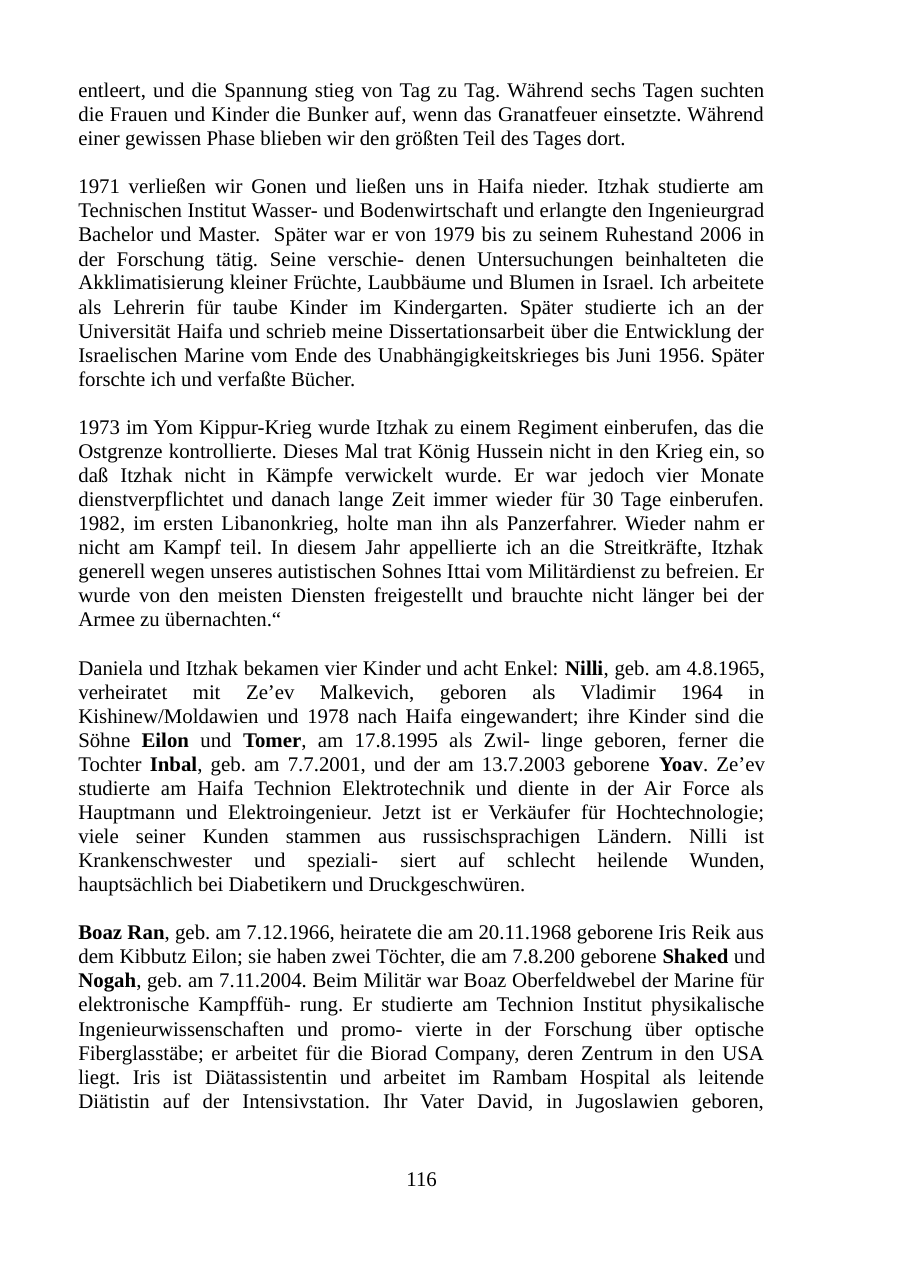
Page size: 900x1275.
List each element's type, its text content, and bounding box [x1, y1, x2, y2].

text Boaz Ran, geb. am 7.12.1966, heiratete die am 20.11.1968 geborene Iris Reik aus dem Kibbutz Eilon; sie haben zwei Töchter, die am 7.8.200 geborene Shaked und Nogah, geb. am 7.11.2004. Beim Militär war Boaz Oberfeldwebel der Marine für elektronische Kampffüh- rung. Er studierte am Technion Institut physikalische Ingenieurwissenschaften und promo- vierte in der Forschung über optische Fiberglasstäbe; er arbeitet für die Biorad Company, deren Zentrum in den USA liegt. Iris ist Diätassistentin und arbeitet im Rambam Hospital als leitende Diätistin auf der Intensivstation. Ihr Vater David, in Jugoslawien geboren, [78, 920, 765, 1113]
text 1971 verließen wir Gonen und ließen uns in Haifa nieder. Itzhak studierte am Technischen Institut Wasser- und Bodenwirtschaft und erlangte den Ingenieurgrad Bachelor und Master. Später war er von 1979 bis zu seinem Ruhestand 2006 in der Forschung tätig. Seine verschie- denen Untersuchungen beinhalteten die Akklimatisierung kleiner Früchte, Laubbäume und Blumen in Israel. Ich arbeitete als Lehrerin für taube Kinder im Kindergarten. Später studierte ich an der Universität Haifa und schrieb meine Dissertationsarbeit über die Entwicklung der Israelischen Marine vom Ende des Unabhängigkeitskrieges bis Juni 1956. Später forschte ich und verfaßte Bücher. [78, 174, 765, 391]
text entleert, und die Spannung stieg von Tag zu Tag. Während sechs Tagen suchten die Frauen und Kinder die Bunker auf, wenn das Granatfeuer einsetzte. Während einer gewissen Phase blieben wir den größten Teil des Tages dort. [78, 78, 765, 150]
text 1973 im Yom Kippur-Krieg wurde Itzhak zu einem Regiment einberufen, das die Ostgrenze kontrollierte. Dieses Mal trat König Hussein nicht in den Krieg ein, so daß Itzhak nicht in Kämpfe verwickelt wurde. Er war jedoch vier Monate dienstverpflichtet und danach lange Zeit immer wieder für 30 Tage einberufen. 1982, im ersten Libanonkrieg, holte man ihn als Panzerfahrer. Wieder nahm er nicht am Kampf teil. In diesem Jahr appellierte ich an die Streitkräfte, Itzhak generell wegen unseres autistischen Sohnes Ittai vom Militärdienst zu befreien. Er wurde von den meisten Diensten freigestellt und brauchte nicht länger bei der Armee zu übernachten.“ [78, 415, 765, 631]
text Daniela und Itzhak bekamen vier Kinder und acht Enkel: Nilli, geb. am 4.8.1965, verheiratet mit Ze’ev Malkevich, geboren als Vladimir 1964 in Kishinew/Moldawien und 1978 nach Haifa eingewandert; ihre Kinder sind die Söhne Eilon und Tomer, am 17.8.1995 als Zwil- linge geboren, ferner die Tochter Inbal, geb. am 7.7.2001, und der am 13.7.2003 geborene Yoav. Ze’ev studierte am Haifa Technion Elektrotechnik und diente in der Air Force als Hauptmann und Elektroingenieur. Jetzt ist er Verkäufer für Hochtechnologie; viele seiner Kunden stammen aus russischsprachigen Ländern. Nilli ist Krankenschwester und speziali- siert auf schlecht heilende Wunden, hauptsächlich bei Diabetikern und Druckgeschwüren. [78, 656, 765, 896]
